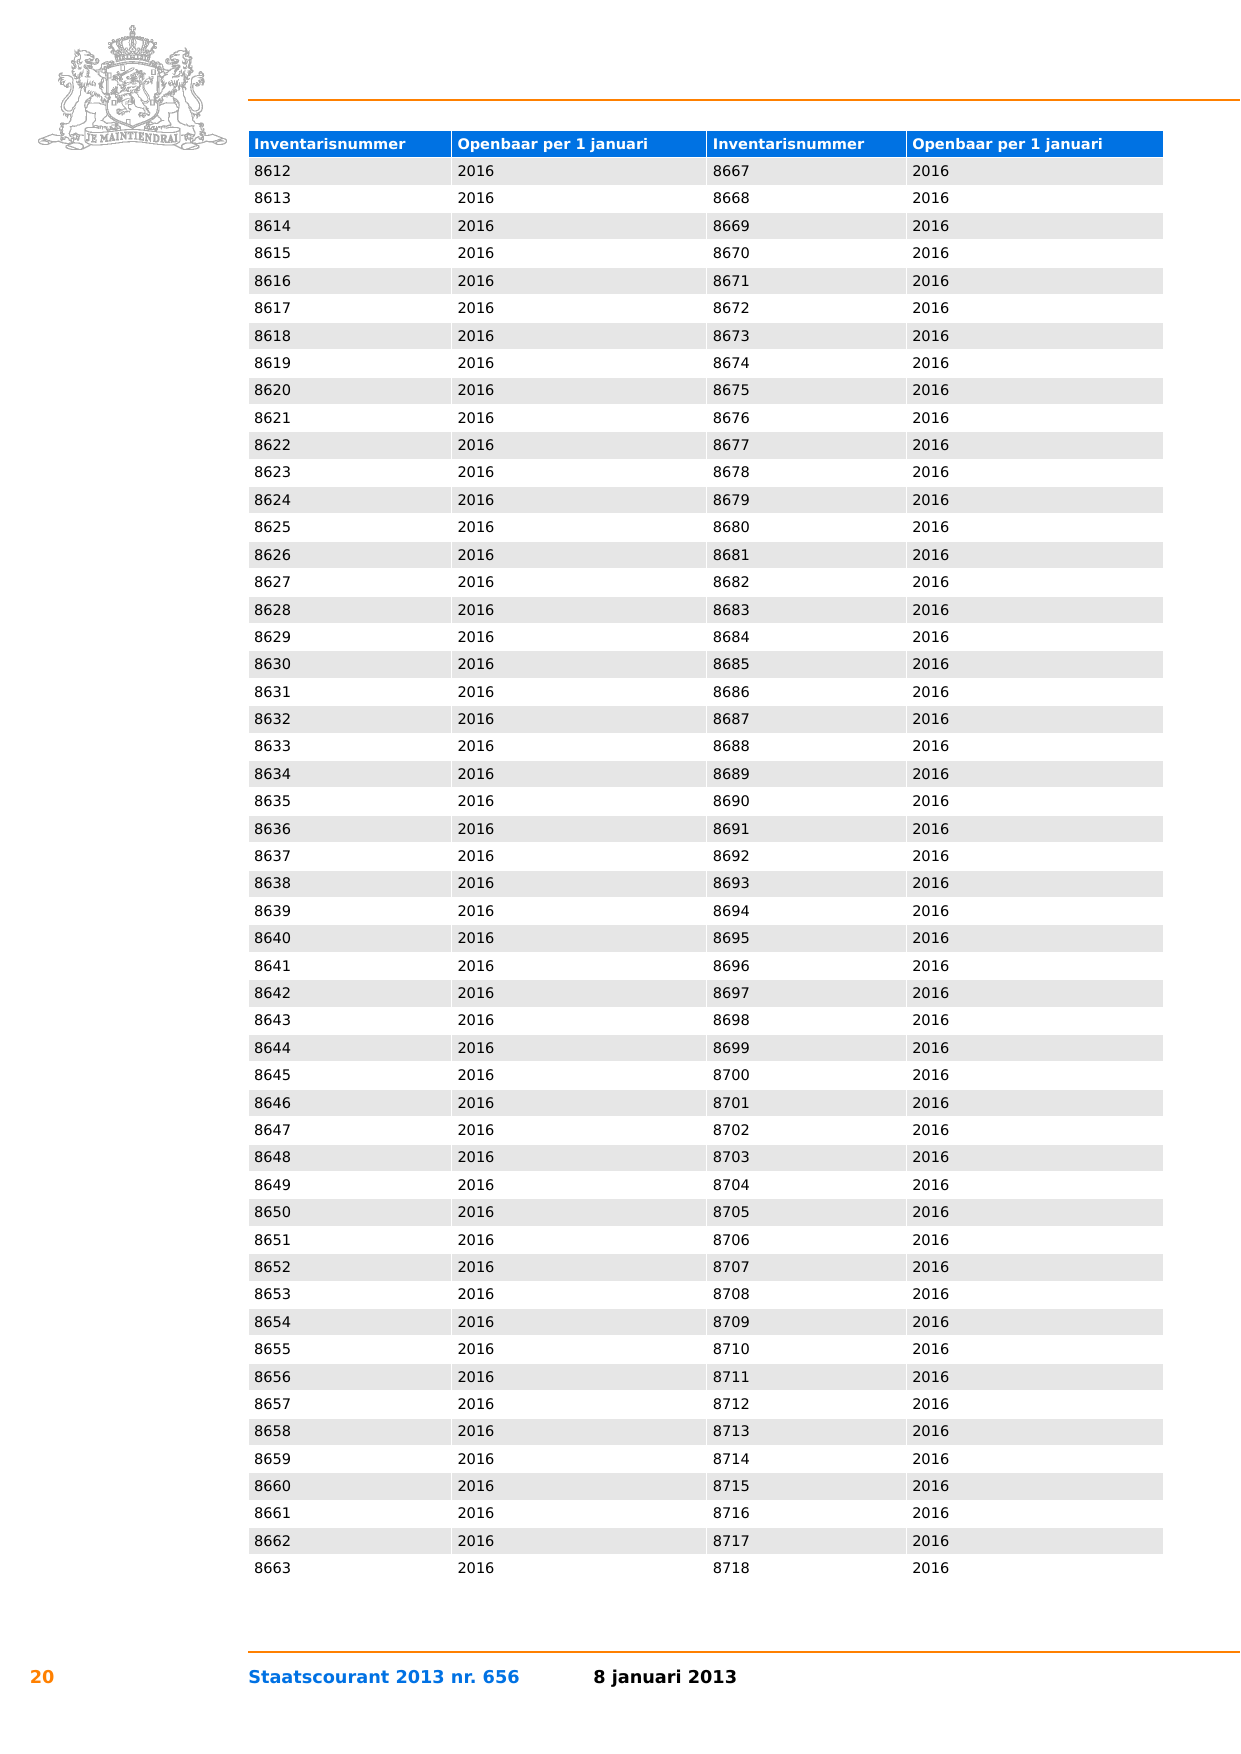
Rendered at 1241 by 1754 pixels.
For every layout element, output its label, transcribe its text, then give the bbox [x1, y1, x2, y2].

table_cell 8699 [707, 1035, 906, 1061]
table_cell 8651 [249, 1227, 451, 1253]
table_cell 8647 [249, 1117, 451, 1143]
table_cell 8639 [249, 898, 451, 924]
table_cell 8631 [249, 679, 451, 705]
table_cell 8686 [707, 679, 906, 705]
table_cell 2016 [907, 1419, 1163, 1445]
table_cell 8700 [707, 1063, 906, 1089]
picture [38, 25, 227, 150]
table_cell 8658 [249, 1419, 451, 1445]
table_cell 8682 [707, 569, 906, 596]
table_cell 2016 [907, 871, 1163, 897]
table_cell 2016 [452, 350, 706, 376]
table_cell 2016 [452, 761, 706, 787]
table_cell 2016 [452, 1364, 706, 1390]
table_header Openbaar per 1 januari [452, 131, 706, 157]
table_cell 2016 [452, 871, 706, 897]
table_cell 2016 [452, 651, 706, 678]
table_cell 2016 [452, 515, 706, 541]
table_cell 8684 [707, 624, 906, 650]
table_cell 8660 [249, 1473, 451, 1500]
table_cell 2016 [907, 1391, 1163, 1417]
table_cell 8713 [707, 1419, 906, 1445]
table_cell 8637 [249, 843, 451, 869]
table_cell 8674 [707, 350, 906, 376]
table_cell 8657 [249, 1391, 451, 1417]
table_cell 2016 [452, 898, 706, 924]
table_cell 2016 [907, 405, 1163, 431]
table_cell 2016 [907, 1336, 1163, 1363]
table_cell 2016 [907, 1446, 1163, 1472]
table_cell 8663 [249, 1556, 451, 1582]
table_cell 2016 [907, 378, 1163, 404]
table_cell 8629 [249, 624, 451, 650]
table_cell 8691 [707, 816, 906, 842]
table_cell 2016 [452, 295, 706, 322]
table_cell 2016 [907, 843, 1163, 869]
table_cell 8652 [249, 1254, 451, 1281]
table_cell 2016 [452, 158, 706, 185]
table_cell 2016 [452, 213, 706, 239]
table_cell 2016 [907, 158, 1163, 185]
table_cell 8701 [707, 1090, 906, 1116]
table_cell 2016 [907, 953, 1163, 979]
table_cell 8623 [249, 460, 451, 486]
table_cell 8692 [707, 843, 906, 869]
table_cell 2016 [452, 487, 706, 513]
table_cell 8620 [249, 378, 451, 404]
table_cell 2016 [907, 1117, 1163, 1143]
table_cell 8626 [249, 542, 451, 568]
table_cell 2016 [452, 268, 706, 294]
table_cell 2016 [907, 323, 1163, 349]
table_cell 8632 [249, 706, 451, 733]
table_cell 8650 [249, 1199, 451, 1226]
table_cell 8697 [707, 980, 906, 1007]
table_cell 8687 [707, 706, 906, 733]
table_cell 8624 [249, 487, 451, 513]
table_cell 2016 [907, 569, 1163, 596]
table_cell 2016 [907, 898, 1163, 924]
table_cell 2016 [452, 597, 706, 623]
table_cell 8710 [707, 1336, 906, 1363]
table_cell 2016 [907, 1090, 1163, 1116]
table_cell 2016 [907, 1282, 1163, 1308]
table_cell 8716 [707, 1501, 906, 1527]
table_cell 2016 [452, 925, 706, 952]
table_cell 2016 [907, 1199, 1163, 1226]
table_cell 8689 [707, 761, 906, 787]
table_cell 8709 [707, 1309, 906, 1335]
table_cell 2016 [452, 241, 706, 267]
table_cell 8619 [249, 350, 451, 376]
table_cell 2016 [907, 925, 1163, 952]
table_cell 8630 [249, 651, 451, 678]
table_cell 2016 [452, 432, 706, 459]
table_cell 8612 [249, 158, 451, 185]
table_cell 8683 [707, 597, 906, 623]
table_cell 8704 [707, 1172, 906, 1198]
table_cell 8653 [249, 1282, 451, 1308]
table_cell 2016 [452, 1309, 706, 1335]
table_cell 8642 [249, 980, 451, 1007]
table_cell 8621 [249, 405, 451, 431]
table_cell 8669 [707, 213, 906, 239]
table_header Inventarisnummer [249, 131, 451, 157]
table_cell 8714 [707, 1446, 906, 1472]
table_cell 8654 [249, 1309, 451, 1335]
table_cell 8680 [707, 515, 906, 541]
table_cell 8688 [707, 734, 906, 760]
table_cell 2016 [907, 268, 1163, 294]
table_cell 2016 [452, 569, 706, 596]
table_cell 2016 [452, 734, 706, 760]
table_cell 2016 [907, 432, 1163, 459]
table_cell 8690 [707, 789, 906, 815]
table_cell 8705 [707, 1199, 906, 1226]
table_cell 8717 [707, 1528, 906, 1554]
table_cell 8661 [249, 1501, 451, 1527]
table_cell 8681 [707, 542, 906, 568]
table_cell 2016 [452, 1501, 706, 1527]
table_cell 8668 [707, 186, 906, 212]
table_cell 8633 [249, 734, 451, 760]
table_cell 8640 [249, 925, 451, 952]
table_cell 2016 [452, 460, 706, 486]
table_cell 8634 [249, 761, 451, 787]
table_cell 2016 [907, 651, 1163, 678]
table_cell 8662 [249, 1528, 451, 1554]
table_cell 8655 [249, 1336, 451, 1363]
table_cell 2016 [452, 1063, 706, 1089]
table_cell 2016 [452, 843, 706, 869]
table_cell 8638 [249, 871, 451, 897]
table_cell 2016 [907, 1528, 1163, 1554]
table_cell 2016 [907, 1364, 1163, 1390]
table_cell 8670 [707, 241, 906, 267]
table_cell 2016 [907, 1473, 1163, 1500]
table_header Inventarisnummer [707, 131, 906, 157]
table_cell 8615 [249, 241, 451, 267]
table_cell 8715 [707, 1473, 906, 1500]
table_cell 2016 [907, 350, 1163, 376]
table_cell 8649 [249, 1172, 451, 1198]
table_cell 8645 [249, 1063, 451, 1089]
table_cell 2016 [452, 405, 706, 431]
table_cell 2016 [452, 378, 706, 404]
table_cell 8695 [707, 925, 906, 952]
table_cell 2016 [907, 816, 1163, 842]
table_cell 2016 [452, 1117, 706, 1143]
table_cell 2016 [452, 1090, 706, 1116]
table_cell 2016 [907, 706, 1163, 733]
table_cell 8676 [707, 405, 906, 431]
table_cell 2016 [452, 1145, 706, 1171]
table_cell 8671 [707, 268, 906, 294]
table_cell 2016 [452, 542, 706, 568]
table_cell 2016 [452, 186, 706, 212]
table_cell 8685 [707, 651, 906, 678]
table_cell 2016 [907, 789, 1163, 815]
table_cell 2016 [452, 1391, 706, 1417]
table_cell 8706 [707, 1227, 906, 1253]
table_cell 8679 [707, 487, 906, 513]
table_cell 2016 [452, 1473, 706, 1500]
table_cell 8648 [249, 1145, 451, 1171]
table_cell 2016 [452, 1419, 706, 1445]
table_cell 8646 [249, 1090, 451, 1116]
table_cell 2016 [907, 515, 1163, 541]
table_cell 8618 [249, 323, 451, 349]
table_cell 8696 [707, 953, 906, 979]
table_cell 8614 [249, 213, 451, 239]
table_cell 8635 [249, 789, 451, 815]
table_cell 8672 [707, 295, 906, 322]
table_cell 2016 [452, 323, 706, 349]
table_cell 2016 [907, 487, 1163, 513]
table_cell 2016 [452, 1556, 706, 1582]
table_cell 2016 [907, 980, 1163, 1007]
table_cell 8627 [249, 569, 451, 596]
table_cell 2016 [452, 706, 706, 733]
table_cell 2016 [907, 1035, 1163, 1061]
table_cell 2016 [907, 186, 1163, 212]
table_cell 2016 [907, 734, 1163, 760]
table_cell 8656 [249, 1364, 451, 1390]
table_cell 2016 [907, 295, 1163, 322]
table_cell 2016 [452, 1528, 706, 1554]
table_cell 8659 [249, 1446, 451, 1472]
table_cell 2016 [907, 1008, 1163, 1034]
table_cell 2016 [452, 1199, 706, 1226]
table_cell 2016 [907, 624, 1163, 650]
table_cell 8641 [249, 953, 451, 979]
table_cell 2016 [452, 1282, 706, 1308]
table_cell 2016 [452, 1336, 706, 1363]
table_cell 8613 [249, 186, 451, 212]
table_header Openbaar per 1 januari [907, 131, 1163, 157]
table_cell 2016 [452, 624, 706, 650]
table_cell 8643 [249, 1008, 451, 1034]
table_cell 2016 [452, 953, 706, 979]
table_cell 2016 [907, 1309, 1163, 1335]
table_cell 8616 [249, 268, 451, 294]
table_cell 2016 [452, 816, 706, 842]
table_cell 2016 [907, 1501, 1163, 1527]
table_cell 2016 [907, 213, 1163, 239]
table_cell 2016 [907, 460, 1163, 486]
table_cell 2016 [907, 679, 1163, 705]
table_cell 2016 [907, 542, 1163, 568]
table_cell 2016 [907, 761, 1163, 787]
table_cell 8702 [707, 1117, 906, 1143]
table_cell 2016 [907, 1254, 1163, 1281]
table_cell 2016 [452, 1008, 706, 1034]
table_cell 8707 [707, 1254, 906, 1281]
table_cell 2016 [452, 1254, 706, 1281]
table_cell 8711 [707, 1364, 906, 1390]
table_cell 8667 [707, 158, 906, 185]
table_cell 8712 [707, 1391, 906, 1417]
table_cell 8677 [707, 432, 906, 459]
table_cell 2016 [452, 1446, 706, 1472]
table_cell 8693 [707, 871, 906, 897]
table_cell 2016 [907, 1172, 1163, 1198]
table_cell 8625 [249, 515, 451, 541]
table_cell 2016 [452, 980, 706, 1007]
table_cell 8675 [707, 378, 906, 404]
table_cell 8703 [707, 1145, 906, 1171]
table_cell 2016 [452, 1035, 706, 1061]
table_cell 8644 [249, 1035, 451, 1061]
table_cell 2016 [907, 1063, 1163, 1089]
table_cell 2016 [907, 1556, 1163, 1582]
table_cell 2016 [452, 1172, 706, 1198]
table_cell 2016 [452, 789, 706, 815]
table_cell 8636 [249, 816, 451, 842]
table_cell 2016 [907, 1227, 1163, 1253]
table_cell 2016 [452, 1227, 706, 1253]
table_cell 8708 [707, 1282, 906, 1308]
table_cell 2016 [452, 679, 706, 705]
table_cell 8694 [707, 898, 906, 924]
table_cell 8698 [707, 1008, 906, 1034]
table_cell 8622 [249, 432, 451, 459]
table_cell 8678 [707, 460, 906, 486]
table_cell 8673 [707, 323, 906, 349]
table_cell 8617 [249, 295, 451, 322]
table_cell 8718 [707, 1556, 906, 1582]
table_cell 2016 [907, 1145, 1163, 1171]
table_cell 2016 [907, 241, 1163, 267]
table_cell 8628 [249, 597, 451, 623]
table_cell 2016 [907, 597, 1163, 623]
